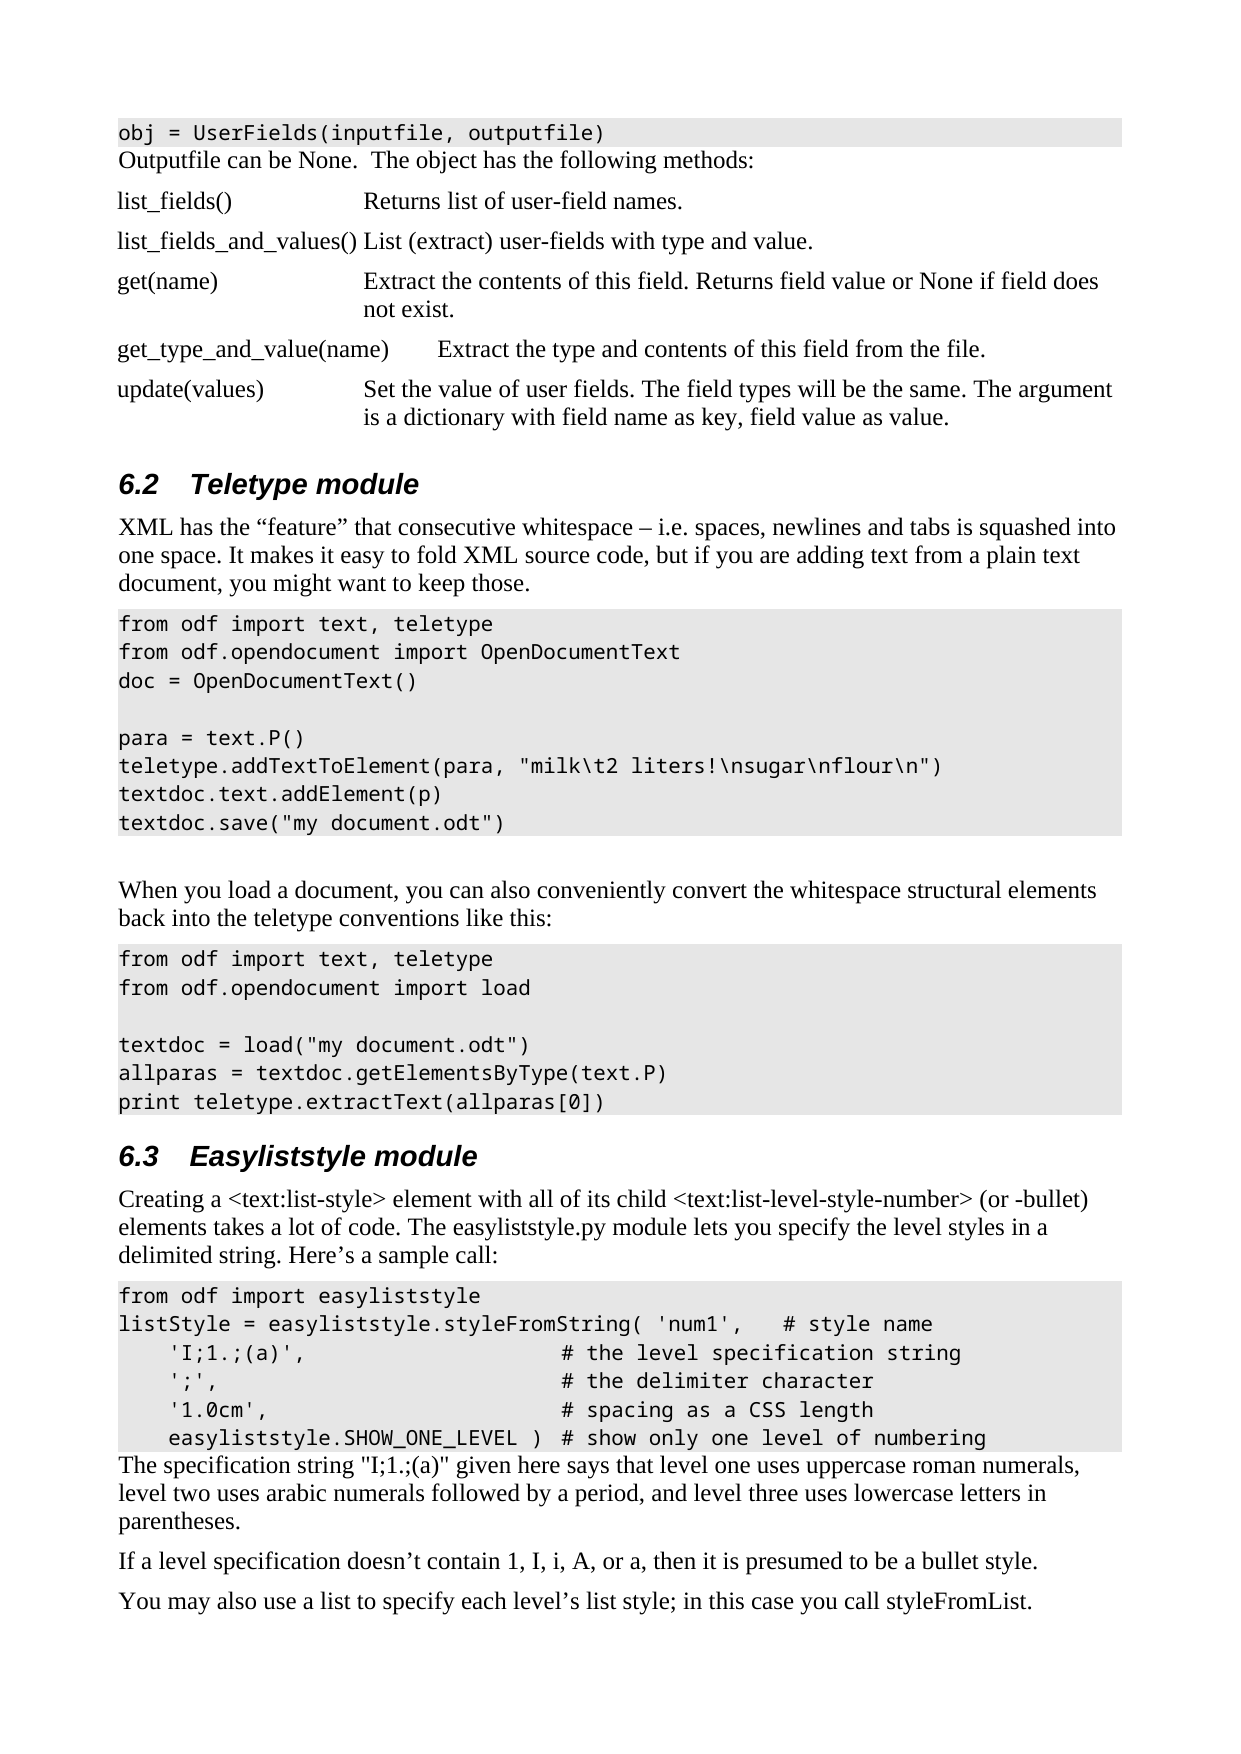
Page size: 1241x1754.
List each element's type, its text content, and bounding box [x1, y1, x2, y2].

text listStyle = easyliststyle.styleFromString( 'num1', # style name [118, 1309, 1122, 1338]
text get(name) Extract the contents of this field. Returns field value or None if field does not exist. [117, 267, 1122, 323]
text XML has the “feature” that consecutive whitespace – i.e. spaces, newlines and tabs is squashed into one space. It makes it easy to fold XML source code, but if you are adding text from a plain text document, you might want to keep those. [118, 513, 1122, 596]
text Outputfile can be None. The object has the following methods: [118, 147, 1122, 174]
text get_type_and_value(name) Extract the type and contents of this field from the file. [117, 335, 1122, 363]
text allparas = textdoc.getElementsByType(text.P) [118, 1058, 1122, 1087]
text The specification string "I;1.;(a)" given here says that level one uses uppercase roman numerals, level two uses arabic numerals followed by a period, and level three uses lowercase letters in parentheses. [118, 1452, 1122, 1535]
text update(values) Set the value of user fields. The field types will be the same. The argument is a dictionary with field name as key, field value as value. [117, 375, 1122, 431]
text easyliststyle.SHOW_ONE_LEVEL ) # show only one level of numbering [118, 1423, 1122, 1452]
text doc = OpenDocumentText() [118, 666, 1122, 694]
text 'I;1.;(a)', # the level specification string [118, 1338, 1122, 1366]
text from odf import text, teletype [118, 609, 1122, 637]
text teletype.addTextToElement(para, "milk\t2 liters!\nsugar\nflour\n") [118, 751, 1122, 779]
text '1.0cm', # spacing as a CSS length [118, 1395, 1122, 1423]
text from odf import easyliststyle [118, 1281, 1122, 1309]
text list_fields() Returns list of user-field names. [117, 187, 1122, 214]
text textdoc.save("my document.odt") [118, 808, 1122, 836]
text from odf.opendocument import OpenDocumentText [118, 637, 1122, 666]
text print teletype.extractText(allparas[0]) [118, 1087, 1122, 1115]
text from odf.opendocument import load [118, 973, 1122, 1001]
text obj = UserFields(inputfile, outputfile) [118, 118, 1122, 147]
text textdoc = load("my document.odt") [118, 1030, 1122, 1058]
text from odf import text, teletype [118, 944, 1122, 973]
text ';', # the delimiter character [118, 1366, 1122, 1395]
text para = text.P() [118, 723, 1122, 751]
text textdoc.text.addElement(p) [118, 779, 1122, 808]
text list_fields_and_values() List (extract) user-fields with type and value. [117, 227, 1122, 255]
text You may also use a list to specify each level’s list style; in this case you call styleFromList. [118, 1587, 1122, 1615]
text Creating a <text:list-style> element with all of its child <text:list-level-style-number> (or -bullet) elements takes a lot of code. The easyliststyle.py module lets you specify the level styles in a delimited string. Here’s a sample call: [118, 1185, 1122, 1268]
text If a level specification doesn’t contain 1, I, i, A, or a, then it is presumed to be a bullet style. [118, 1547, 1122, 1575]
subtitle Easyliststyle module [118, 1140, 1122, 1173]
subtitle Teletype module [118, 468, 1122, 501]
text When you load a document, you can also conveniently convert the whitespace structural elements back into the teletype conventions like this: [118, 877, 1122, 932]
